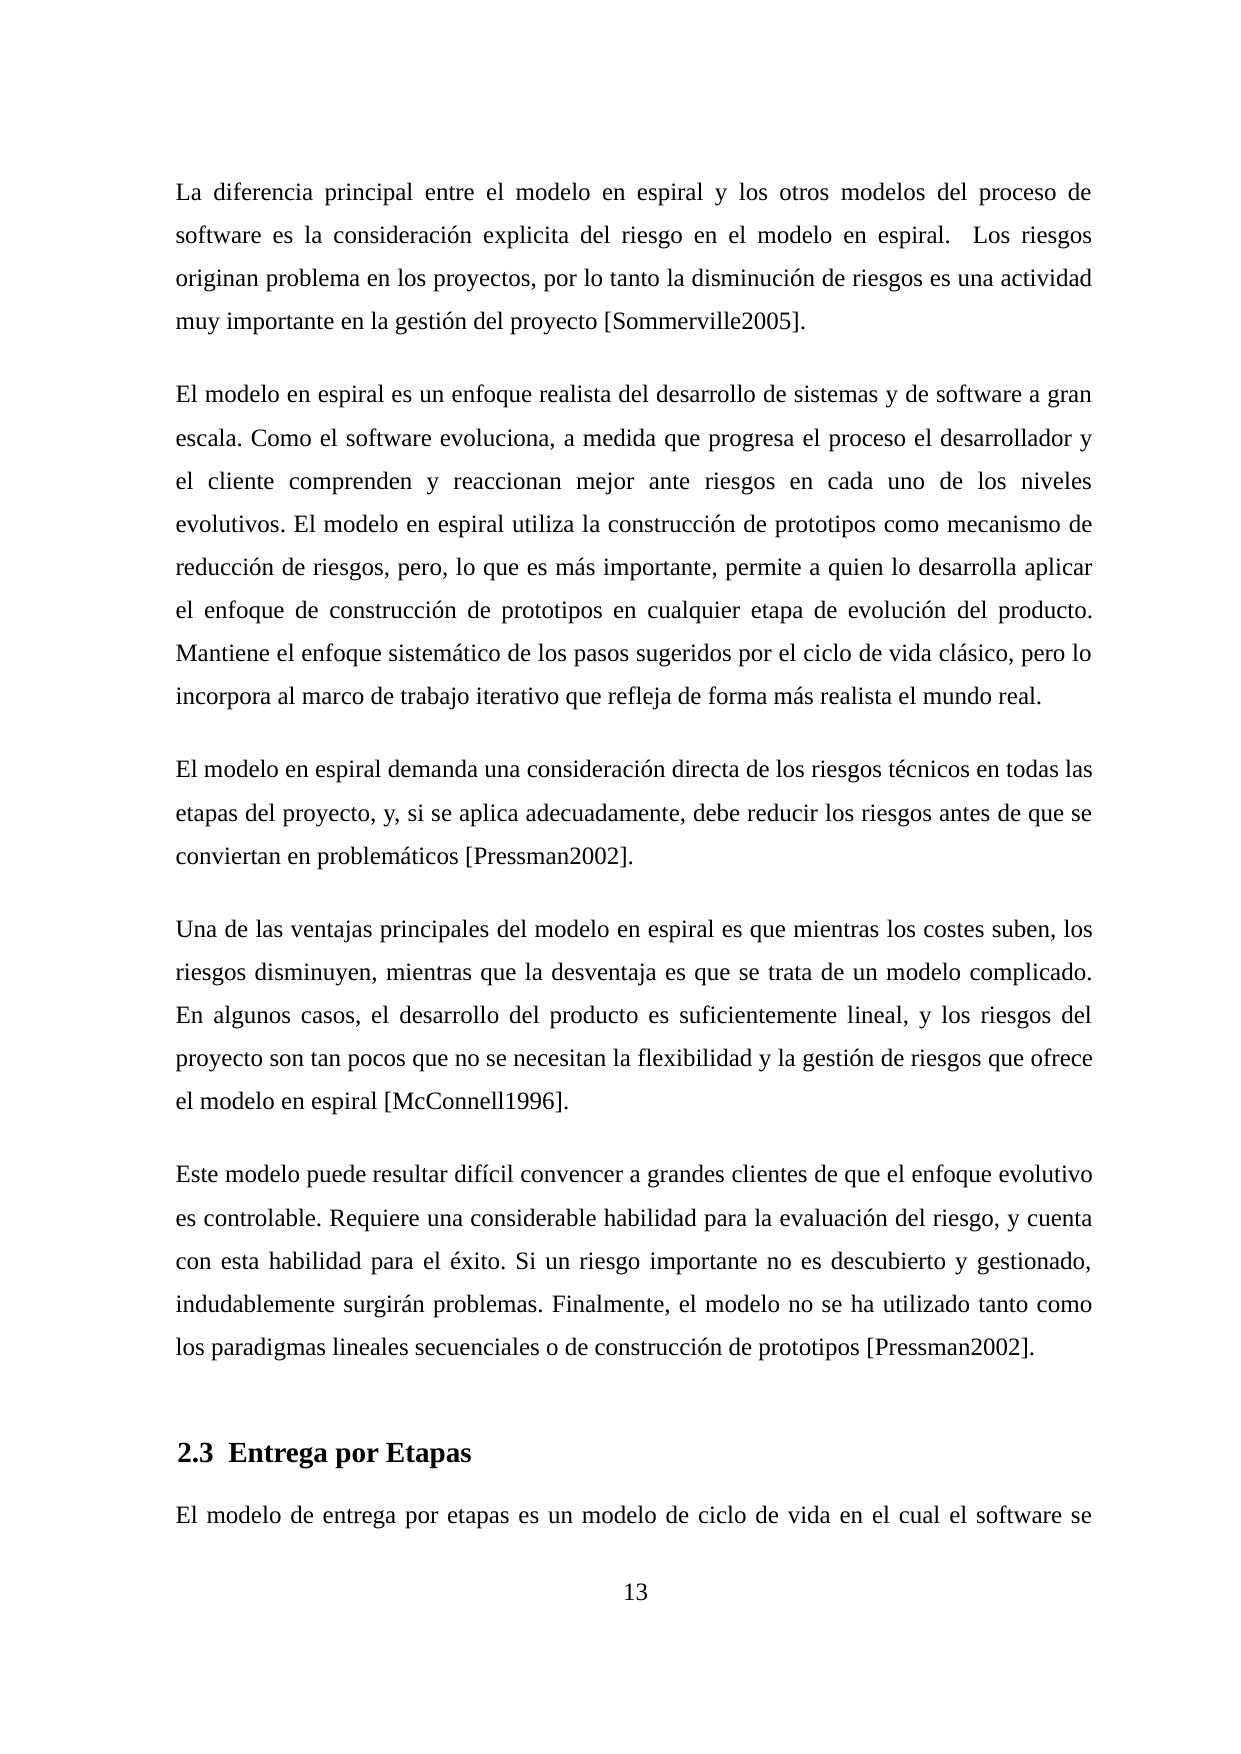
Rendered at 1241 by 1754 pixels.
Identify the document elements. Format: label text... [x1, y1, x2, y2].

text Este modelo puede resultar difícil convencer a grandes clientes de que el enfoque evolutivo es controlable. Requiere una considerable habilidad para la evaluación del riesgo, y cuenta con esta habilidad para el éxito. Si un riesgo importante no es descubierto y gestionado, indudablemente surgirán problemas. Finalmente, el modelo no se ha utilizado tanto como los paradigmas lineales secuenciales o de construcción de prototipos [Pressman2002]. [175, 1159, 1093, 1361]
text El modelo en espiral demanda una consideración directa de los riesgos técnicos en todas las etapas del proyecto, y, si se aplica adecuadamente, debe reducir los riesgos antes de que se conviertan en problemáticos [Pressman2002]. [175, 754, 1093, 869]
text El modelo en espiral es un enfoque realista del desarrollo de sistemas y de software a gran escala. Como el software evoluciona, a medida que progresa el proceso el desarrollador y el cliente comprenden y reaccionan mejor ante riesgos en cada uno de los niveles evolutivos. El modelo en espiral utiliza la construcción de prototipos como mecanismo de reducción de riesgos, pero, lo que es más importante, permite a quien lo desarrolla aplicar el enfoque de construcción de prototipos en cualquier etapa de evolución del producto. Mantiene el enfoque sistemático de los pasos sugeridos por el ciclo de vida clásico, pero lo incorpora al marco de trabajo iterativo que refleja de forma más realista el mundo real. [175, 379, 1093, 710]
text El modelo de entrega por etapas es un modelo de ciclo de vida en el cual el software se [175, 1500, 1093, 1529]
subtitle 2.3 Entrega por Etapas [177, 1435, 1093, 1469]
text La diferencia principal entre el modelo en espiral y los otros modelos del proceso de software es la consideración explicita del riesgo en el modelo en espiral. Los riesgos originan problema en los proyectos, por lo tanto la disminución de riesgos es una actividad muy importante en la gestión del proyecto [Sommerville2005]. [175, 177, 1093, 335]
text Una de las ventajas principales del modelo en espiral es que mientras los costes suben, los riesgos disminuyen, mientras que la desventaja es que se trata de un modelo complicado. En algunos casos, el desarrollo del producto es suficientemente lineal, y los riesgos del proyecto son tan pocos que no se necesitan la flexibilidad y la gestión de riesgos que ofrece el modelo en espiral [McConnell1996]. [175, 914, 1093, 1115]
